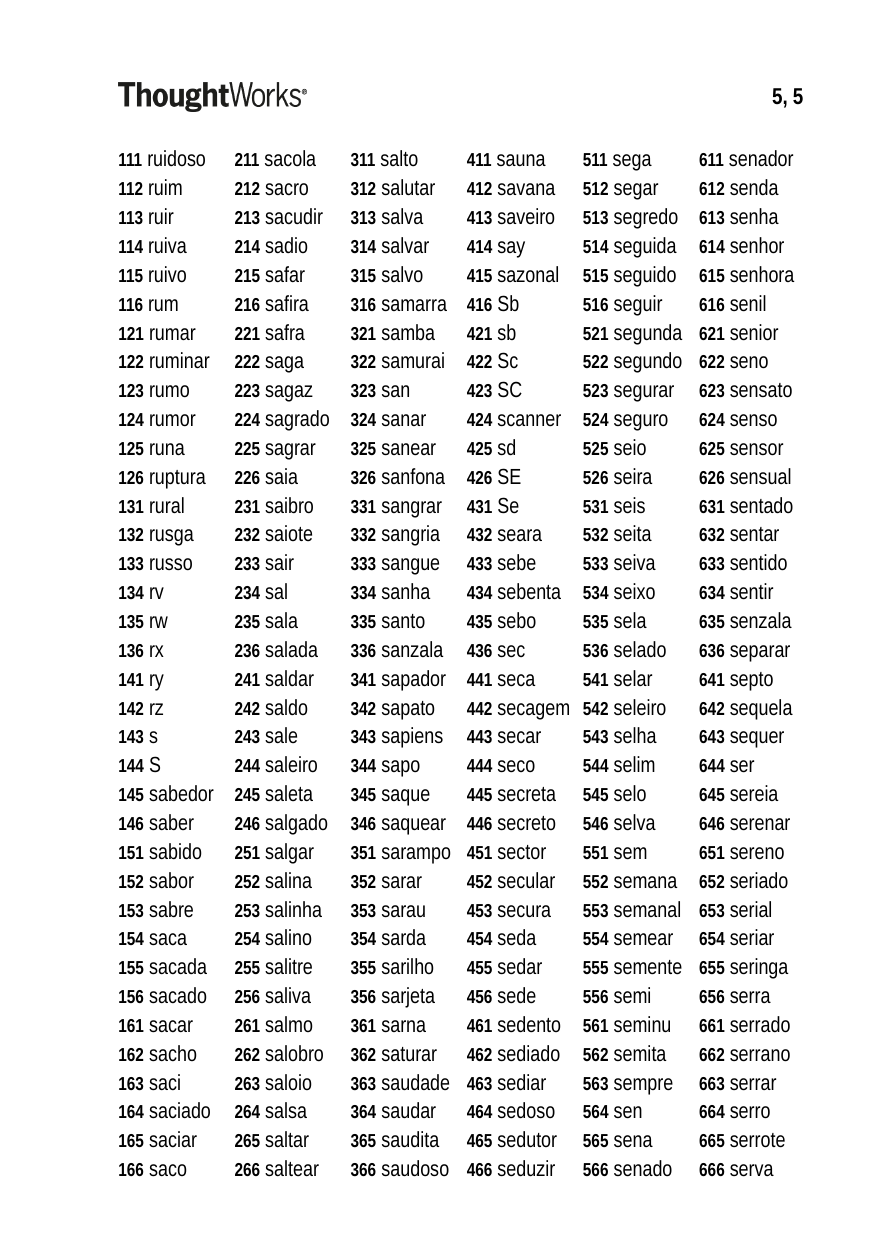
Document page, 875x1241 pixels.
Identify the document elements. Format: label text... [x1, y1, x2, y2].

text 361 sarna [350, 1012, 467, 1037]
text 222 saga [234, 348, 350, 373]
text 664 serro [699, 1098, 815, 1123]
text 515 seguido [583, 262, 699, 287]
text 261 salmo [234, 1012, 350, 1037]
text 551 sem [583, 839, 699, 864]
text 552 semana [583, 868, 699, 893]
text 246 salgado [234, 810, 350, 835]
text 511 sega [583, 146, 699, 171]
text 466 seduzir [467, 1156, 583, 1181]
text 334 sanha [350, 579, 467, 604]
text 161 sacar [118, 1012, 234, 1037]
text 253 salinha [234, 896, 350, 922]
text 651 sereno [699, 839, 815, 864]
text 626 sensual [699, 464, 815, 489]
text 553 semanal [583, 896, 699, 922]
text 614 senhor [699, 233, 815, 258]
text 434 sebenta [467, 579, 583, 604]
text 564 sen [583, 1098, 699, 1123]
text 115 ruivo [118, 262, 234, 287]
text 621 senior [699, 319, 815, 344]
text 612 senda [699, 175, 815, 200]
text 532 seita [583, 521, 699, 546]
text 426 SE [467, 464, 583, 489]
text 265 saltar [234, 1127, 350, 1152]
text 226 saia [234, 464, 350, 489]
text 323 san [350, 377, 467, 402]
text 554 semear [583, 925, 699, 950]
text 526 seira [583, 464, 699, 489]
text 634 sentir [699, 579, 815, 604]
text 625 sensor [699, 435, 815, 460]
picture [118, 82, 307, 112]
text 333 sangue [350, 550, 467, 575]
text 462 sediado [467, 1041, 583, 1066]
text 5, 5 [685, 83, 803, 109]
text 512 segar [583, 175, 699, 200]
text 316 samarra [350, 291, 467, 316]
text 561 seminu [583, 1012, 699, 1037]
text 262 salobro [234, 1041, 350, 1066]
text 452 secular [467, 868, 583, 893]
text 533 seiva [583, 550, 699, 575]
text 562 semita [583, 1041, 699, 1066]
text 616 senil [699, 291, 815, 316]
text 451 sector [467, 839, 583, 864]
text 144 S [118, 752, 234, 777]
text 353 sarau [350, 896, 467, 922]
text 155 sacada [118, 954, 234, 979]
text 216 safira [234, 291, 350, 316]
text 433 sebe [467, 550, 583, 575]
text 163 saci [118, 1069, 234, 1095]
text 514 seguida [583, 233, 699, 258]
text 122 ruminar [118, 348, 234, 373]
text 542 seleiro [583, 694, 699, 719]
text 312 salutar [350, 175, 467, 200]
text 655 seringa [699, 954, 815, 979]
text 123 rumo [118, 377, 234, 402]
text 432 seara [467, 521, 583, 546]
text 364 saudar [350, 1098, 467, 1123]
text 424 scanner [467, 406, 583, 431]
text 442 secagem [467, 694, 583, 719]
text 235 sala [234, 608, 350, 633]
text 223 sagaz [234, 377, 350, 402]
text 351 sarampo [350, 839, 467, 864]
text 135 rw [118, 608, 234, 633]
text 233 sair [234, 550, 350, 575]
text 631 sentado [699, 492, 815, 518]
text 322 samurai [350, 348, 467, 373]
text 143 s [118, 723, 234, 748]
text 141 ry [118, 666, 234, 691]
text 145 sabedor [118, 781, 234, 806]
text 255 salitre [234, 954, 350, 979]
text 125 runa [118, 435, 234, 460]
text 156 sacado [118, 983, 234, 1008]
text 335 santo [350, 608, 467, 633]
text 211 sacola [234, 146, 350, 171]
text 121 rumar [118, 319, 234, 344]
text 266 saltear [234, 1156, 350, 1181]
text 662 serrano [699, 1041, 815, 1066]
text 445 secreta [467, 781, 583, 806]
text 645 sereia [699, 781, 815, 806]
text 244 saleiro [234, 752, 350, 777]
text 236 salada [234, 637, 350, 662]
text 523 segurar [583, 377, 699, 402]
text 636 separar [699, 637, 815, 662]
text 221 safra [234, 319, 350, 344]
text 326 sanfona [350, 464, 467, 489]
text 545 selo [583, 781, 699, 806]
text 534 seixo [583, 579, 699, 604]
text 643 sequer [699, 723, 815, 748]
text 234 sal [234, 579, 350, 604]
text 653 serial [699, 896, 815, 922]
text 422 Sc [467, 348, 583, 373]
text 256 saliva [234, 983, 350, 1008]
text 154 saca [118, 925, 234, 950]
text 325 sanear [350, 435, 467, 460]
text 435 sebo [467, 608, 583, 633]
text 352 sarar [350, 868, 467, 893]
text 525 seio [583, 435, 699, 460]
text 414 say [467, 233, 583, 258]
text 524 seguro [583, 406, 699, 431]
text 365 saudita [350, 1127, 467, 1152]
text 453 secura [467, 896, 583, 922]
text 151 sabido [118, 839, 234, 864]
text 126 ruptura [118, 464, 234, 489]
text 412 savana [467, 175, 583, 200]
text 566 senado [583, 1156, 699, 1181]
text 544 selim [583, 752, 699, 777]
text 642 sequela [699, 694, 815, 719]
text 516 seguir [583, 291, 699, 316]
text 563 sempre [583, 1069, 699, 1095]
text 243 sale [234, 723, 350, 748]
text 535 sela [583, 608, 699, 633]
text 315 salvo [350, 262, 467, 287]
text 116 rum [118, 291, 234, 316]
text 311 salto [350, 146, 467, 171]
text 113 ruir [118, 204, 234, 229]
text 263 saloio [234, 1069, 350, 1095]
text 431 Se [467, 492, 583, 518]
text 313 salva [350, 204, 467, 229]
text 556 semi [583, 983, 699, 1008]
text 133 russo [118, 550, 234, 575]
text 665 serrote [699, 1127, 815, 1152]
text 436 sec [467, 637, 583, 662]
text 416 Sb [467, 291, 583, 316]
text 124 rumor [118, 406, 234, 431]
text 656 serra [699, 983, 815, 1008]
text 413 saveiro [467, 204, 583, 229]
text 646 serenar [699, 810, 815, 835]
text 641 septo [699, 666, 815, 691]
text 463 sediar [467, 1069, 583, 1095]
text 166 saco [118, 1156, 234, 1181]
text 632 sentar [699, 521, 815, 546]
text 415 sazonal [467, 262, 583, 287]
text 254 salino [234, 925, 350, 950]
text 225 sagrar [234, 435, 350, 460]
text 411 sauna [467, 146, 583, 171]
text 232 saiote [234, 521, 350, 546]
text 224 sagrado [234, 406, 350, 431]
text 624 senso [699, 406, 815, 431]
text 454 seda [467, 925, 583, 950]
text 565 sena [583, 1127, 699, 1152]
text 132 rusga [118, 521, 234, 546]
text 546 selva [583, 810, 699, 835]
text 112 ruim [118, 175, 234, 200]
text 213 sacudir [234, 204, 350, 229]
text 441 seca [467, 666, 583, 691]
text 331 sangrar [350, 492, 467, 518]
text 146 saber [118, 810, 234, 835]
text 136 rx [118, 637, 234, 662]
text 142 rz [118, 694, 234, 719]
text 345 saque [350, 781, 467, 806]
text 264 salsa [234, 1098, 350, 1123]
text 344 sapo [350, 752, 467, 777]
text 242 saldo [234, 694, 350, 719]
text 252 salina [234, 868, 350, 893]
text 354 sarda [350, 925, 467, 950]
text 622 seno [699, 348, 815, 373]
text 541 selar [583, 666, 699, 691]
text 663 serrar [699, 1069, 815, 1095]
text 654 seriar [699, 925, 815, 950]
text 231 saibro [234, 492, 350, 518]
text 332 sangria [350, 521, 467, 546]
text 623 sensato [699, 377, 815, 402]
text 465 sedutor [467, 1127, 583, 1152]
text 355 sarilho [350, 954, 467, 979]
text 423 SC [467, 377, 583, 402]
text 464 sedoso [467, 1098, 583, 1123]
text 666 serva [699, 1156, 815, 1181]
text 555 semente [583, 954, 699, 979]
text 531 seis [583, 492, 699, 518]
text 346 saquear [350, 810, 467, 835]
text 536 selado [583, 637, 699, 662]
text 455 sedar [467, 954, 583, 979]
text 461 sedento [467, 1012, 583, 1037]
text 444 seco [467, 752, 583, 777]
text 446 secreto [467, 810, 583, 835]
text 152 sabor [118, 868, 234, 893]
text 425 sd [467, 435, 583, 460]
text 456 sede [467, 983, 583, 1008]
text 633 sentido [699, 550, 815, 575]
text 324 sanar [350, 406, 467, 431]
text 615 senhora [699, 262, 815, 287]
text 342 sapato [350, 694, 467, 719]
text 212 sacro [234, 175, 350, 200]
text 661 serrado [699, 1012, 815, 1037]
text 245 saleta [234, 781, 350, 806]
text 153 sabre [118, 896, 234, 922]
text 341 sapador [350, 666, 467, 691]
text 321 samba [350, 319, 467, 344]
text 214 sadio [234, 233, 350, 258]
text 356 sarjeta [350, 983, 467, 1008]
text 114 ruiva [118, 233, 234, 258]
text 164 saciado [118, 1098, 234, 1123]
text 652 seriado [699, 868, 815, 893]
text 162 sacho [118, 1041, 234, 1066]
text 366 saudoso [350, 1156, 467, 1181]
text 134 rv [118, 579, 234, 604]
text 443 secar [467, 723, 583, 748]
text 241 saldar [234, 666, 350, 691]
text 613 senha [699, 204, 815, 229]
text 362 saturar [350, 1041, 467, 1066]
text 165 saciar [118, 1127, 234, 1152]
text 363 saudade [350, 1069, 467, 1095]
text 421 sb [467, 319, 583, 344]
text 251 salgar [234, 839, 350, 864]
text 111 ruidoso [118, 146, 234, 171]
text 131 rural [118, 492, 234, 518]
text 314 salvar [350, 233, 467, 258]
text 521 segunda [583, 319, 699, 344]
text 522 segundo [583, 348, 699, 373]
text 543 selha [583, 723, 699, 748]
text 513 segredo [583, 204, 699, 229]
text 343 sapiens [350, 723, 467, 748]
text 215 safar [234, 262, 350, 287]
text 644 ser [699, 752, 815, 777]
text 611 senador [699, 146, 815, 171]
text 635 senzala [699, 608, 815, 633]
text 336 sanzala [350, 637, 467, 662]
